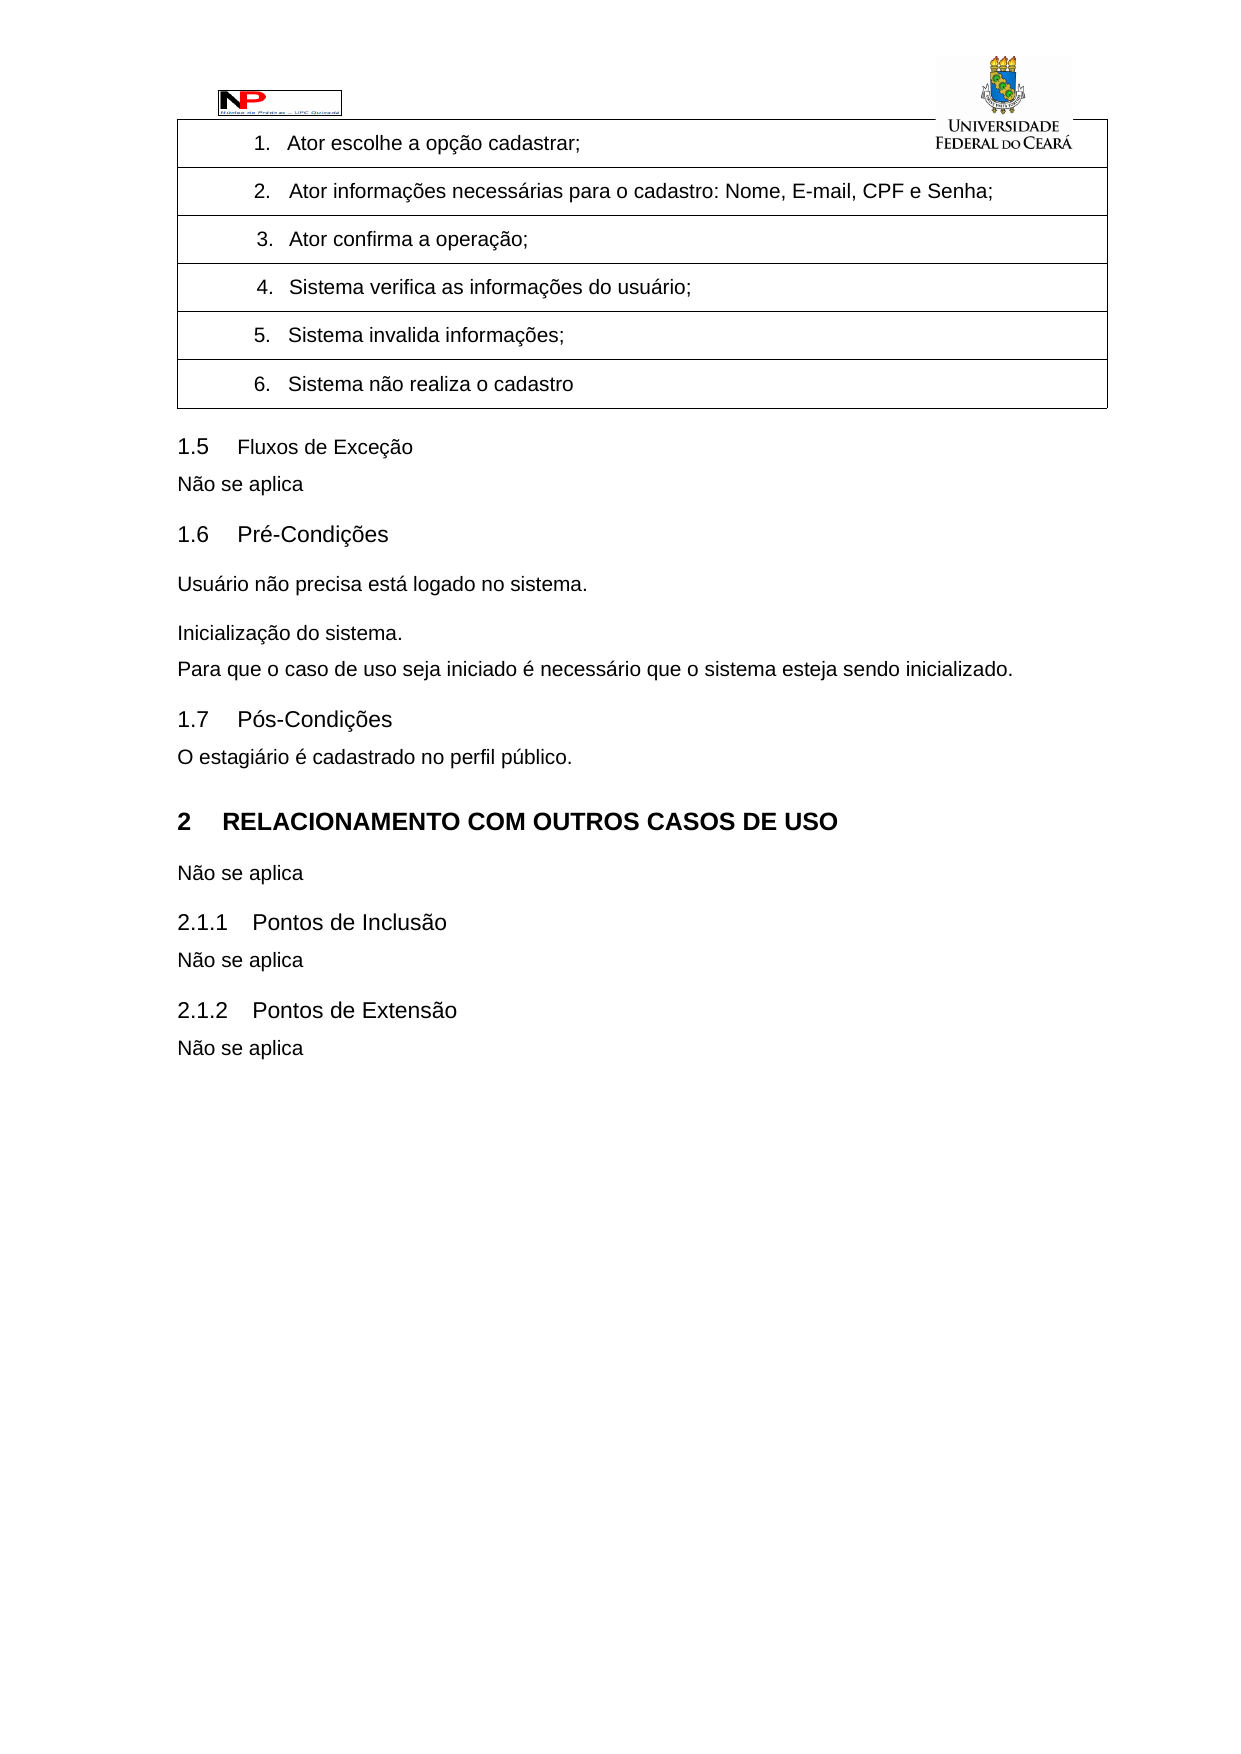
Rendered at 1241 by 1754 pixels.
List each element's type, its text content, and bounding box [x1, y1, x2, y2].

text Para que o caso de uso seja iniciado é necessário que o sistema esteja sendo inicializado. [177, 657, 1104, 681]
subtitle Usuário não precisa está logado no sistema. [177, 572, 1104, 596]
subtitle Relacionamento com Outros Casos de Uso [177, 807, 1104, 835]
list Não se aplica [177, 860, 1104, 884]
picture [219, 91, 341, 115]
list Não se aplica [177, 1036, 1104, 1060]
subtitle Pontos de Extensão [177, 997, 1104, 1023]
subtitle Inicialização do sistema. [177, 621, 1104, 645]
table_cell Sistema verifica as informações do usuário; [178, 264, 1107, 311]
subtitle Fluxos de Exceção [177, 433, 1104, 459]
table_cell Ator informações necessárias para o cadastro: Nome, E-mail, CPF e Senha; [178, 168, 1107, 215]
table_cell Sistema invalida informações; [178, 312, 1107, 359]
table_header Ator escolhe a opção cadastrar; [178, 120, 1107, 167]
list Não se aplica [177, 948, 1104, 972]
subtitle Pontos de Inclusão [177, 909, 1104, 936]
table_cell Ator confirma a operação; [178, 216, 1107, 263]
subtitle Pós-Condições [177, 706, 1104, 733]
text O estagiário é cadastrado no perfil público. [177, 745, 1104, 769]
subtitle Pré-Condições [177, 521, 1104, 547]
picture [935, 56, 1074, 151]
table_header Sistema não realiza o cadastro [178, 360, 1107, 407]
text Não se aplica [177, 472, 1104, 496]
